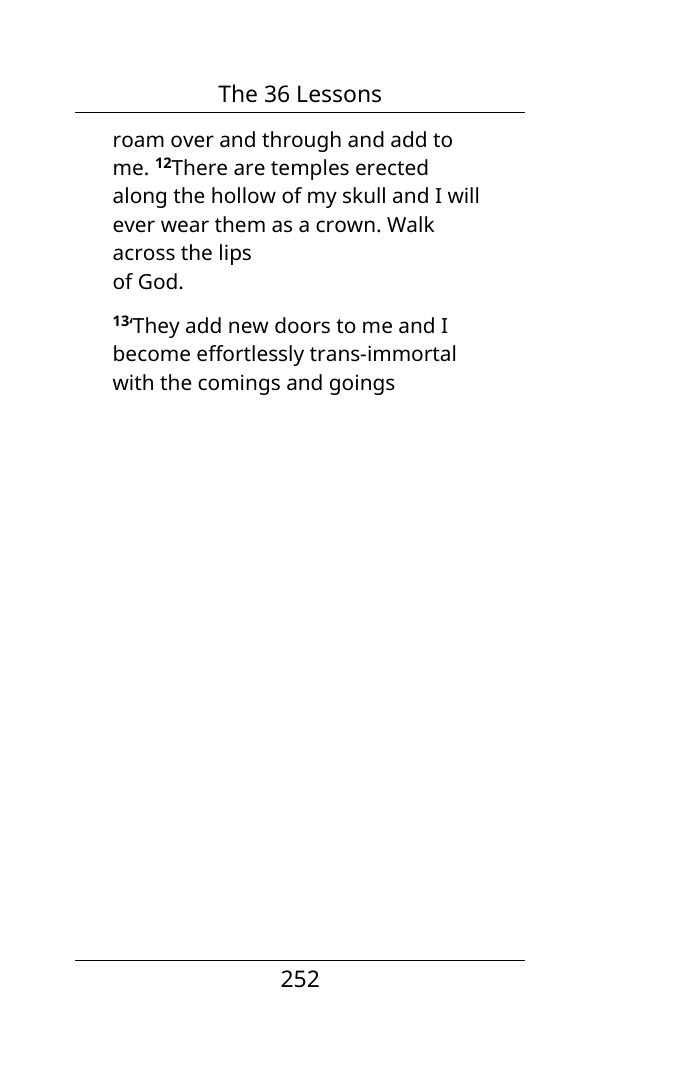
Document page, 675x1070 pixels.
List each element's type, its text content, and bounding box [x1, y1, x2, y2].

text 13‘They add new doors to me and I become effortlessly trans-immortal with the comings and goings [112, 311, 487, 396]
text roam over and through and add to me. 12There are temples erected along the hollow of my skull and I will ever wear them as a crown. Walk across the lips of God. [112, 125, 487, 295]
